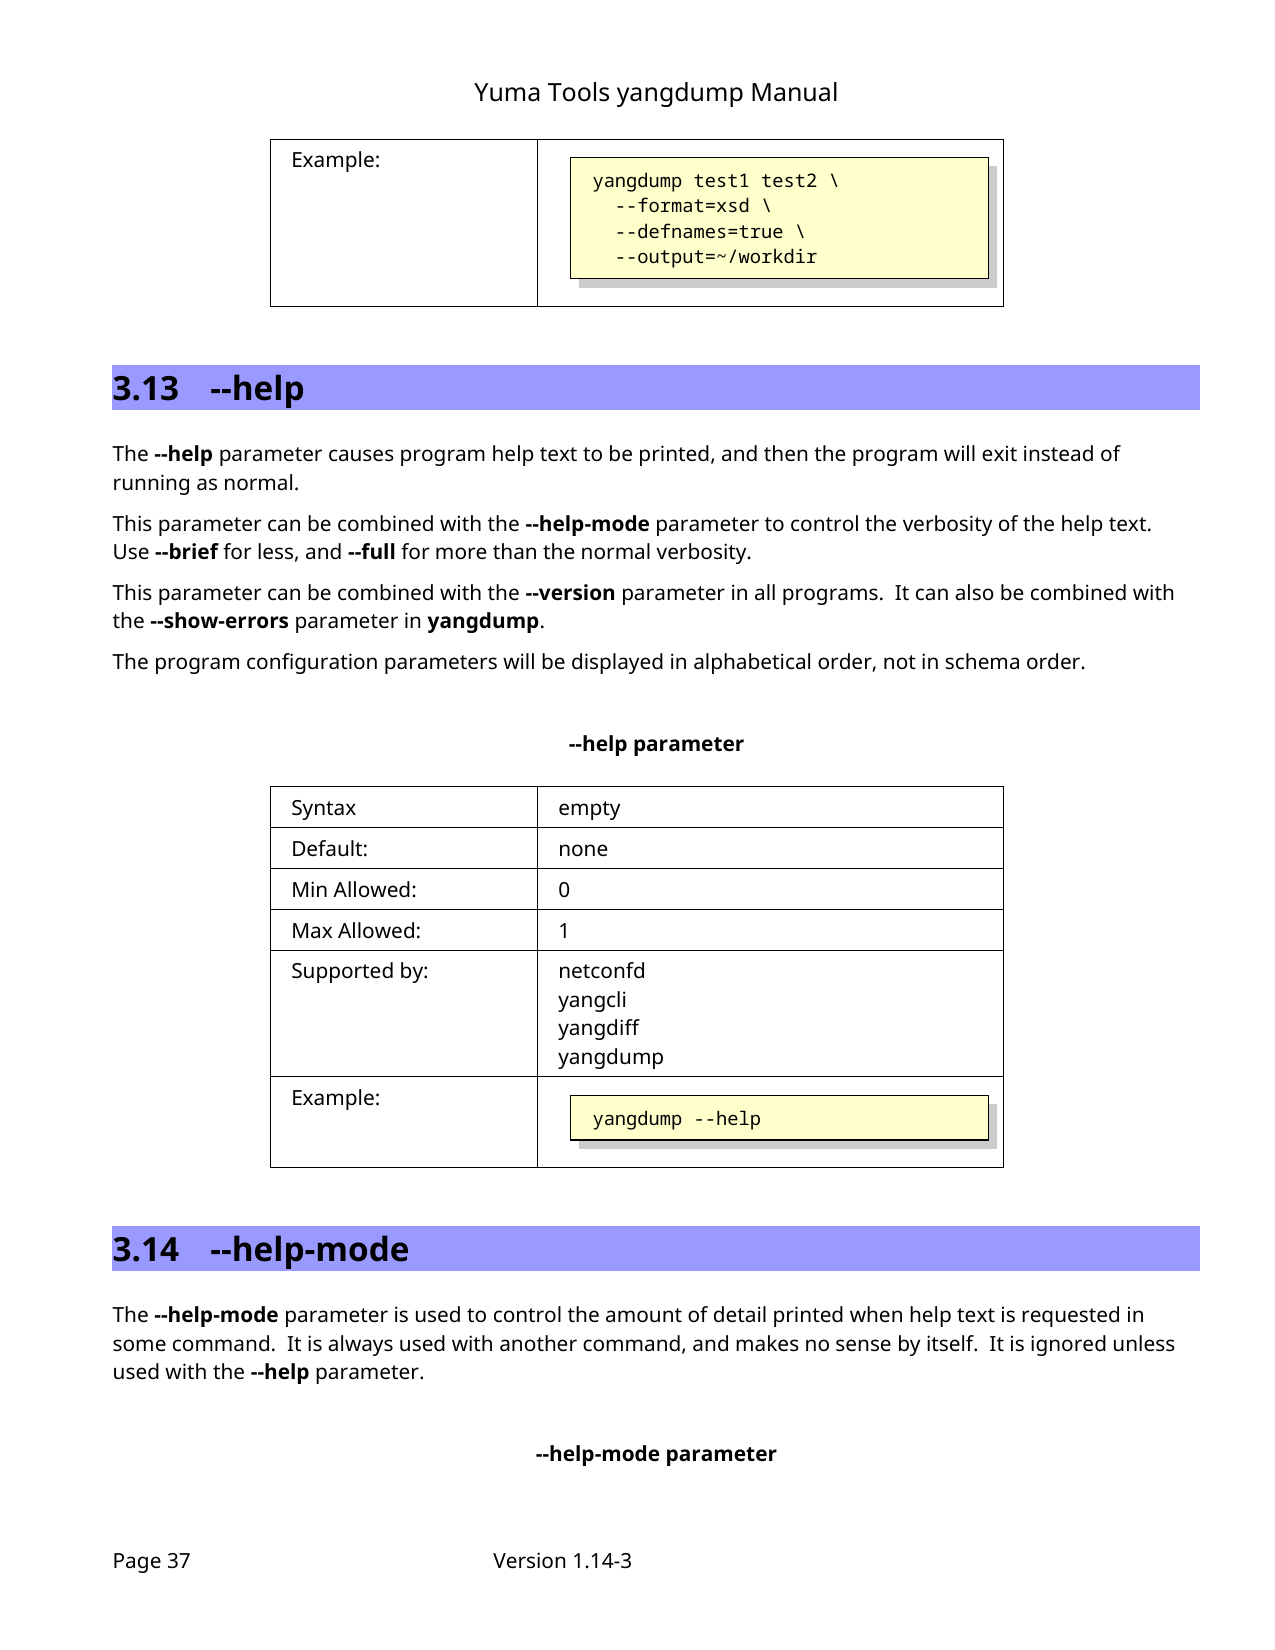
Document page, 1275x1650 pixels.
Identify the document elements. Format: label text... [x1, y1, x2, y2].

text This parameter can be combined with the --help-mode parameter to control the verbosity of the help text. Use --brief for less, and --full for more than the normal verbosity. [112, 509, 1200, 566]
table_cell yangdump test1 test2 \ --format=xsd \ --defnames=true \ --output=~/workdir [538, 140, 1003, 306]
subtitle --help [112, 365, 1200, 410]
table_cell Example: [271, 1077, 537, 1167]
subtitle --help-mode [112, 1226, 1200, 1271]
table_cell Default: [271, 828, 537, 868]
table_header Syntax [271, 787, 537, 827]
subtitle --help parameter [127, 729, 1185, 758]
table_cell none [538, 828, 1003, 868]
table_cell 0 [538, 869, 1003, 909]
text The --help-mode parameter is used to control the amount of detail printed when help text is requested in some command. It is always used with another command, and makes no sense by itself. It is ignored unless used with the --help parameter. [112, 1300, 1200, 1386]
table_cell netconfd yangcli yangdiff yangdump [538, 951, 1003, 1076]
table_cell yangdump --help [538, 1077, 1003, 1167]
table_header empty [538, 787, 1003, 827]
table_cell Supported by: [271, 951, 537, 1076]
text The program configuration parameters will be displayed in alphabetical order, not in schema order. [112, 647, 1200, 676]
table_cell 1 [538, 910, 1003, 950]
table_cell Min Allowed: [271, 869, 537, 909]
text This parameter can be combined with the --version parameter in all programs. It can also be combined with the --show-errors parameter in yangdump. [112, 578, 1200, 635]
text The --help parameter causes program help text to be printed, and then the program will exit instead of running as normal. [112, 439, 1200, 496]
table_cell Example: [271, 140, 537, 306]
subtitle --help-mode parameter [127, 1439, 1185, 1467]
table_cell Max Allowed: [271, 910, 537, 950]
